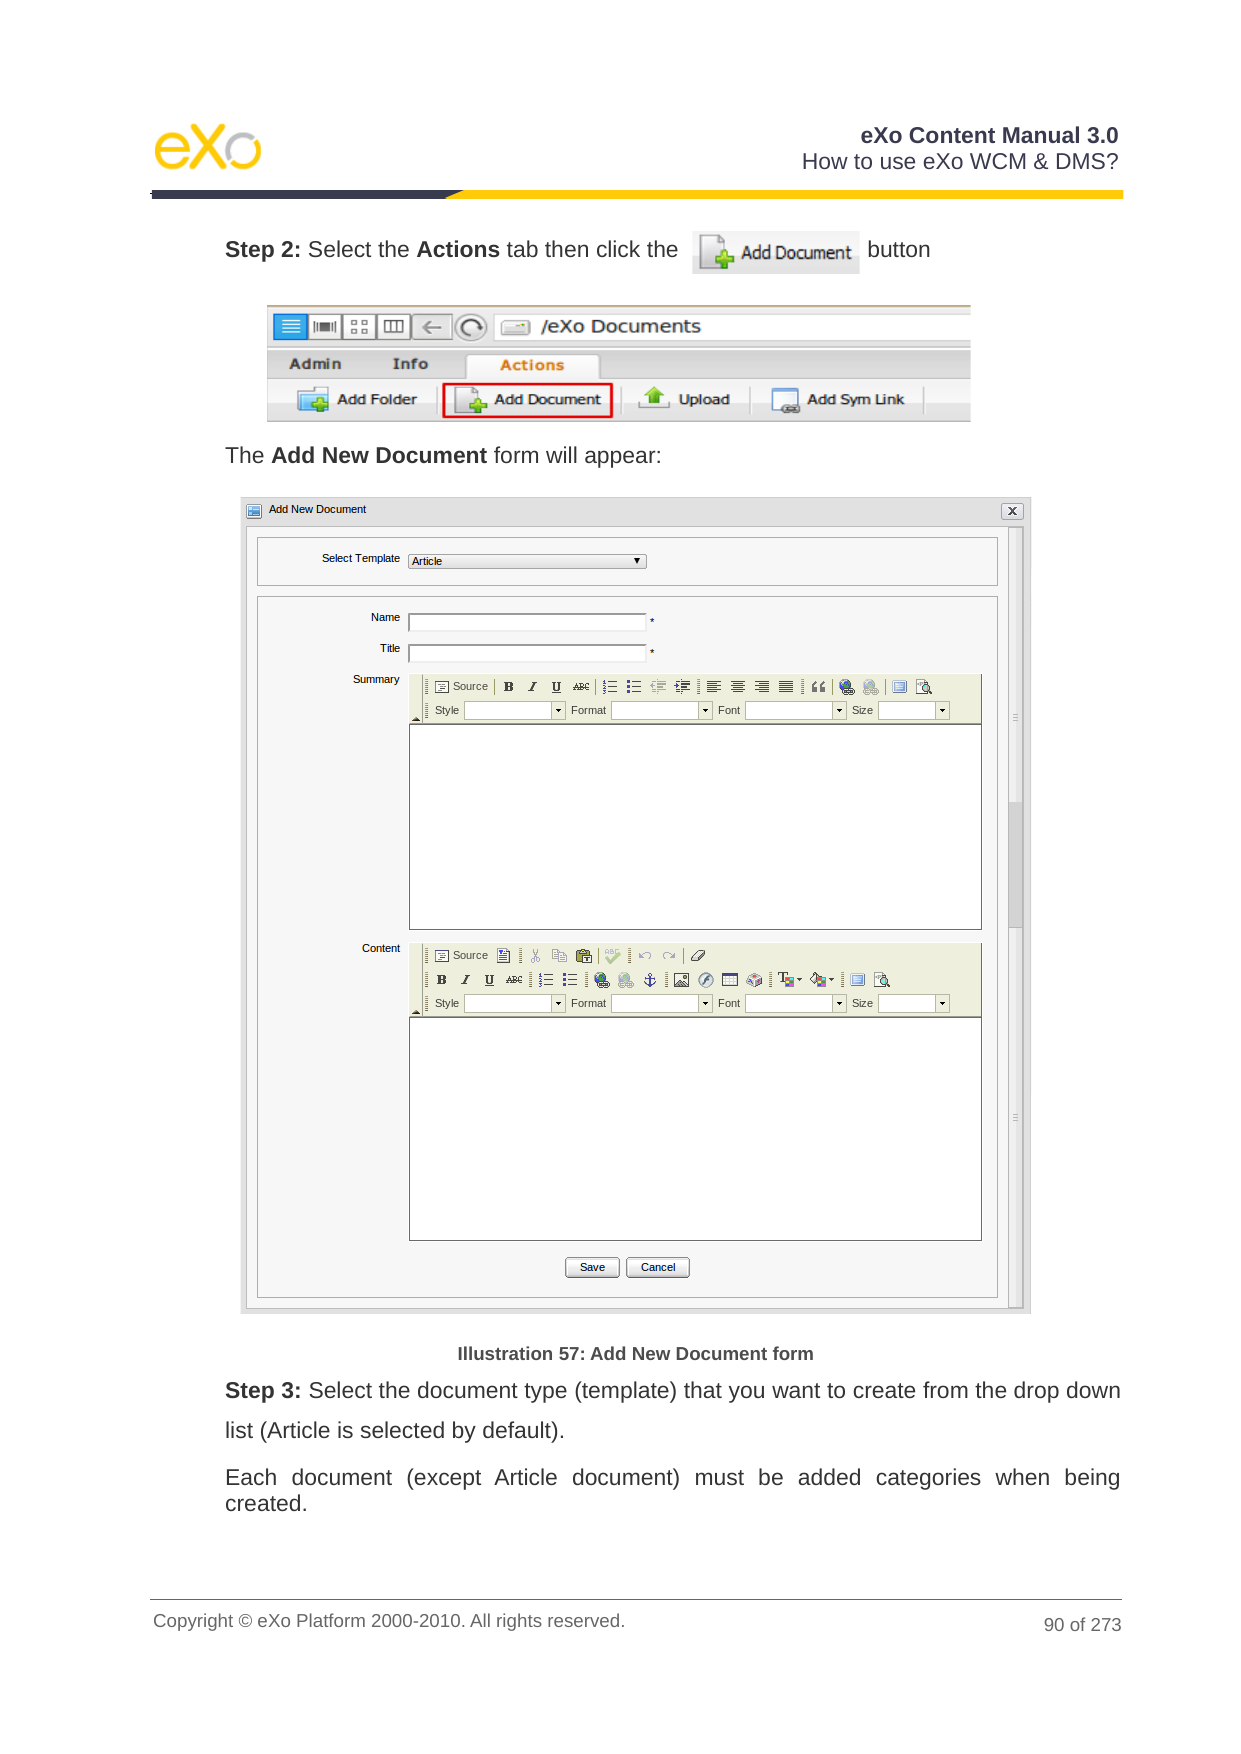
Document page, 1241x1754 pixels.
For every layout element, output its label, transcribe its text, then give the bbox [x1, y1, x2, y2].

picture [240, 497, 1032, 1314]
list Each document (except Article document) must be added categories when being created. [187, 1464, 1122, 1517]
list Step 2: Select the Actions tab then click the button [187, 223, 1122, 281]
picture [692, 231, 860, 274]
list Step 3: Select the document type (template) that you want to create from the drop down list (Article is selected by default). [187, 478, 1122, 1443]
list Illustration 57: Add New Document form [221, 1314, 1051, 1364]
picture [267, 305, 971, 422]
picture [151, 190, 1124, 199]
picture [155, 123, 262, 170]
list The Add New Document form will appear: [187, 288, 1122, 468]
